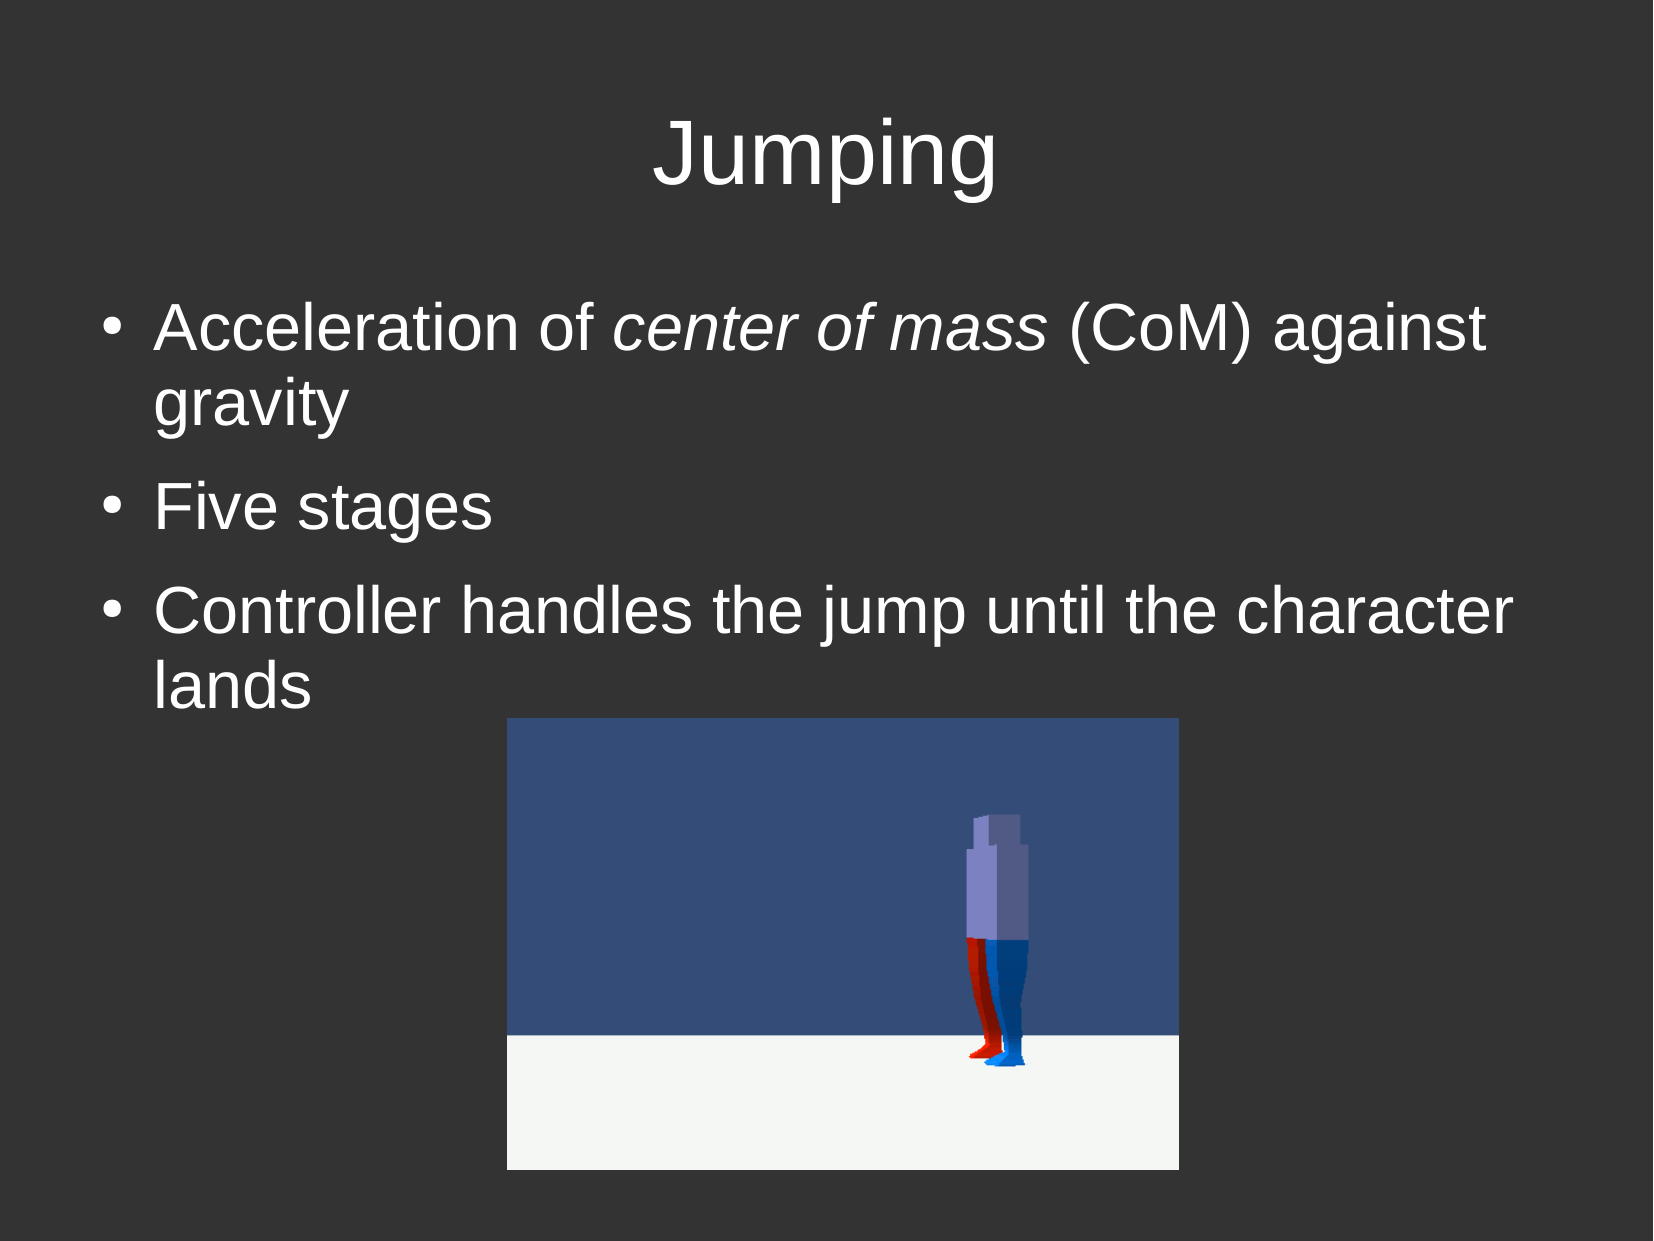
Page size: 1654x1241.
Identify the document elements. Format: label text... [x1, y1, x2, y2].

picture [507, 718, 1179, 1171]
title Jumping [82, 49, 1571, 257]
list Acceleration of center of mass (CoM) against gravity Five stages Controller handles the jump until the character lands [82, 290, 1571, 1109]
